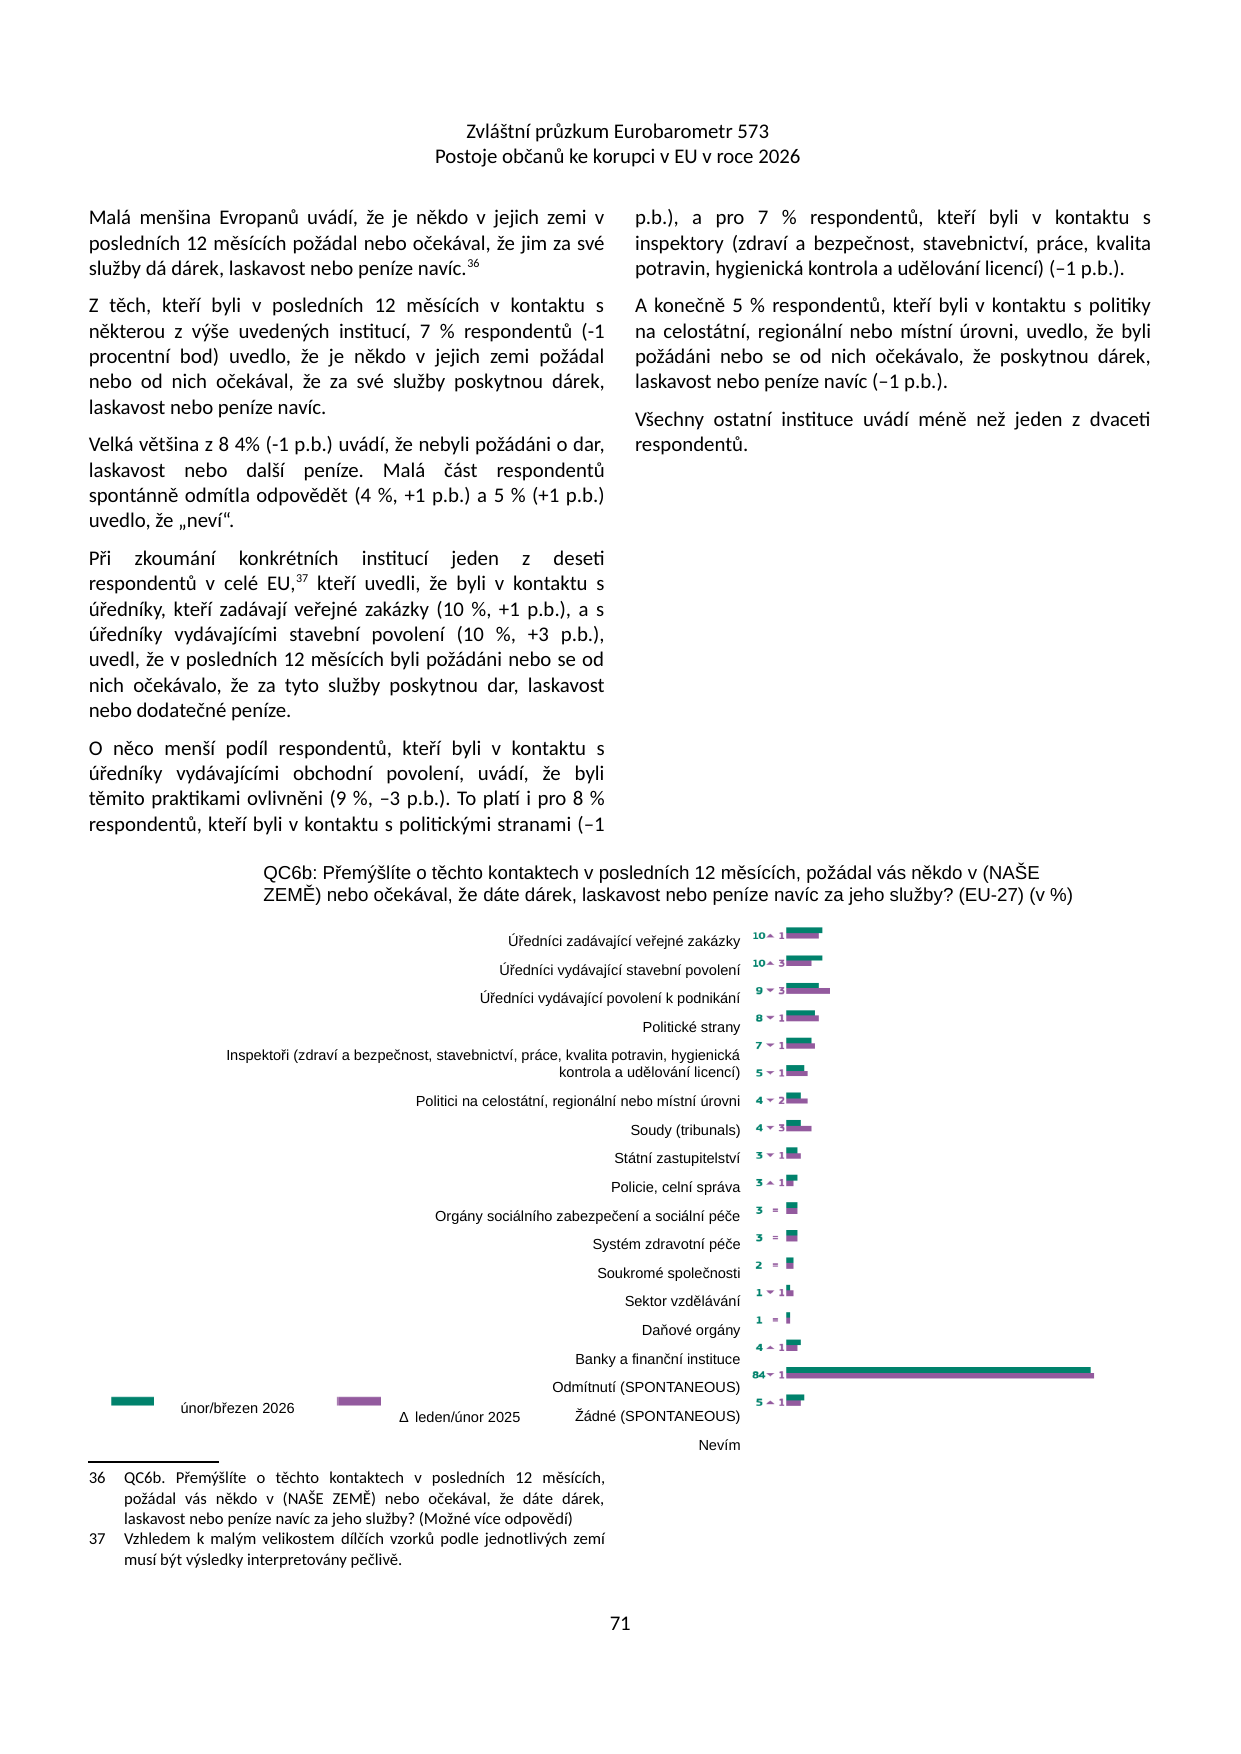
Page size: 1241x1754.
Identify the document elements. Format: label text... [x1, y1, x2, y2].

text Malá menšina Evropanů uvádí, že je někdo v jejich zemi v posledních 12 měsících požádal nebo očekával, že jim za své služby dá dárek, laskavost nebo peníze navíc. [88, 204, 605, 281]
text O něco menší podíl respondentů, kteří byli v kontaktu s úředníky vydávajícími obchodní povolení, uvádí, že byli těmito praktikami ovlivněni (9 %, –3 p.b.). To platí i pro 8 % respondentů, kteří byli v kontaktu s politickými stranami (–1 [88, 735, 605, 836]
text Vzhledem k malým velikostem dílčích vzorků podle jednotlivých zemí musí být výsledky interpretovány pečlivě. [88, 1529, 605, 1569]
text Z těch, kteří byli v posledních 12 měsících v kontaktu s některou z výše uvedených institucí, 7 % respondentů (-1 procentní bod) uvedlo, že je někdo v jejich zemi požádal nebo od nich očekával, že za své služby poskytnou dárek, laskavost nebo peníze navíc. [88, 292, 605, 419]
text Při zkoumání konkrétních institucí jeden z deseti respondentů v celé EU, kteří uvedli, že byli v kontaktu s úředníky, kteří zadávají veřejné zakázky (10 %, +1 p.b.), a s úředníky vydávajícími stavební povolení (10 %, +3 p.b.), uvedl, že v posledních 12 měsících byli požádáni nebo se od nich očekávalo, že za tyto služby poskytnou dar, laskavost nebo dodatečné peníze. [88, 545, 605, 723]
text Velká většina z 8 4% (-1 p.b.) uvádí, že nebyli požádáni o dar, laskavost nebo další peníze. Malá část respondentů spontánně odmítla odpovědět (4 %, +1 p.b.) a 5 % (+1 p.b.) uvedlo, že „neví“. [88, 431, 605, 533]
text Všechny ostatní instituce uvádí méně než jeden z dvaceti respondentů. [635, 406, 1152, 457]
picture [106, 1395, 381, 1406]
text A konečně 5 % respondentů, kteří byli v kontaktu s politiky na celostátní, regionální nebo místní úrovni, uvedlo, že byli požádáni nebo se od nich očekávalo, že poskytnou dárek, laskavost nebo peníze navíc (–1 p.b.). [635, 292, 1152, 394]
text p.b.), a pro 7 % respondentů, kteří byli v kontaktu s inspektory (zdraví a bezpečnost, stavebnictví, práce, kvalita potravin, hygienická kontrola a udělování licencí) (–1 p.b.). [635, 204, 1152, 281]
picture [750, 920, 1099, 1411]
text QC6b. Přemýšlíte o těchto kontaktech v posledních 12 měsících, požádal vás někdo v (NAŠE ZEMĚ) nebo očekával, že dáte dárek, laskavost nebo peníze navíc za jeho služby? (Možné více odpovědí) [88, 1468, 605, 1529]
